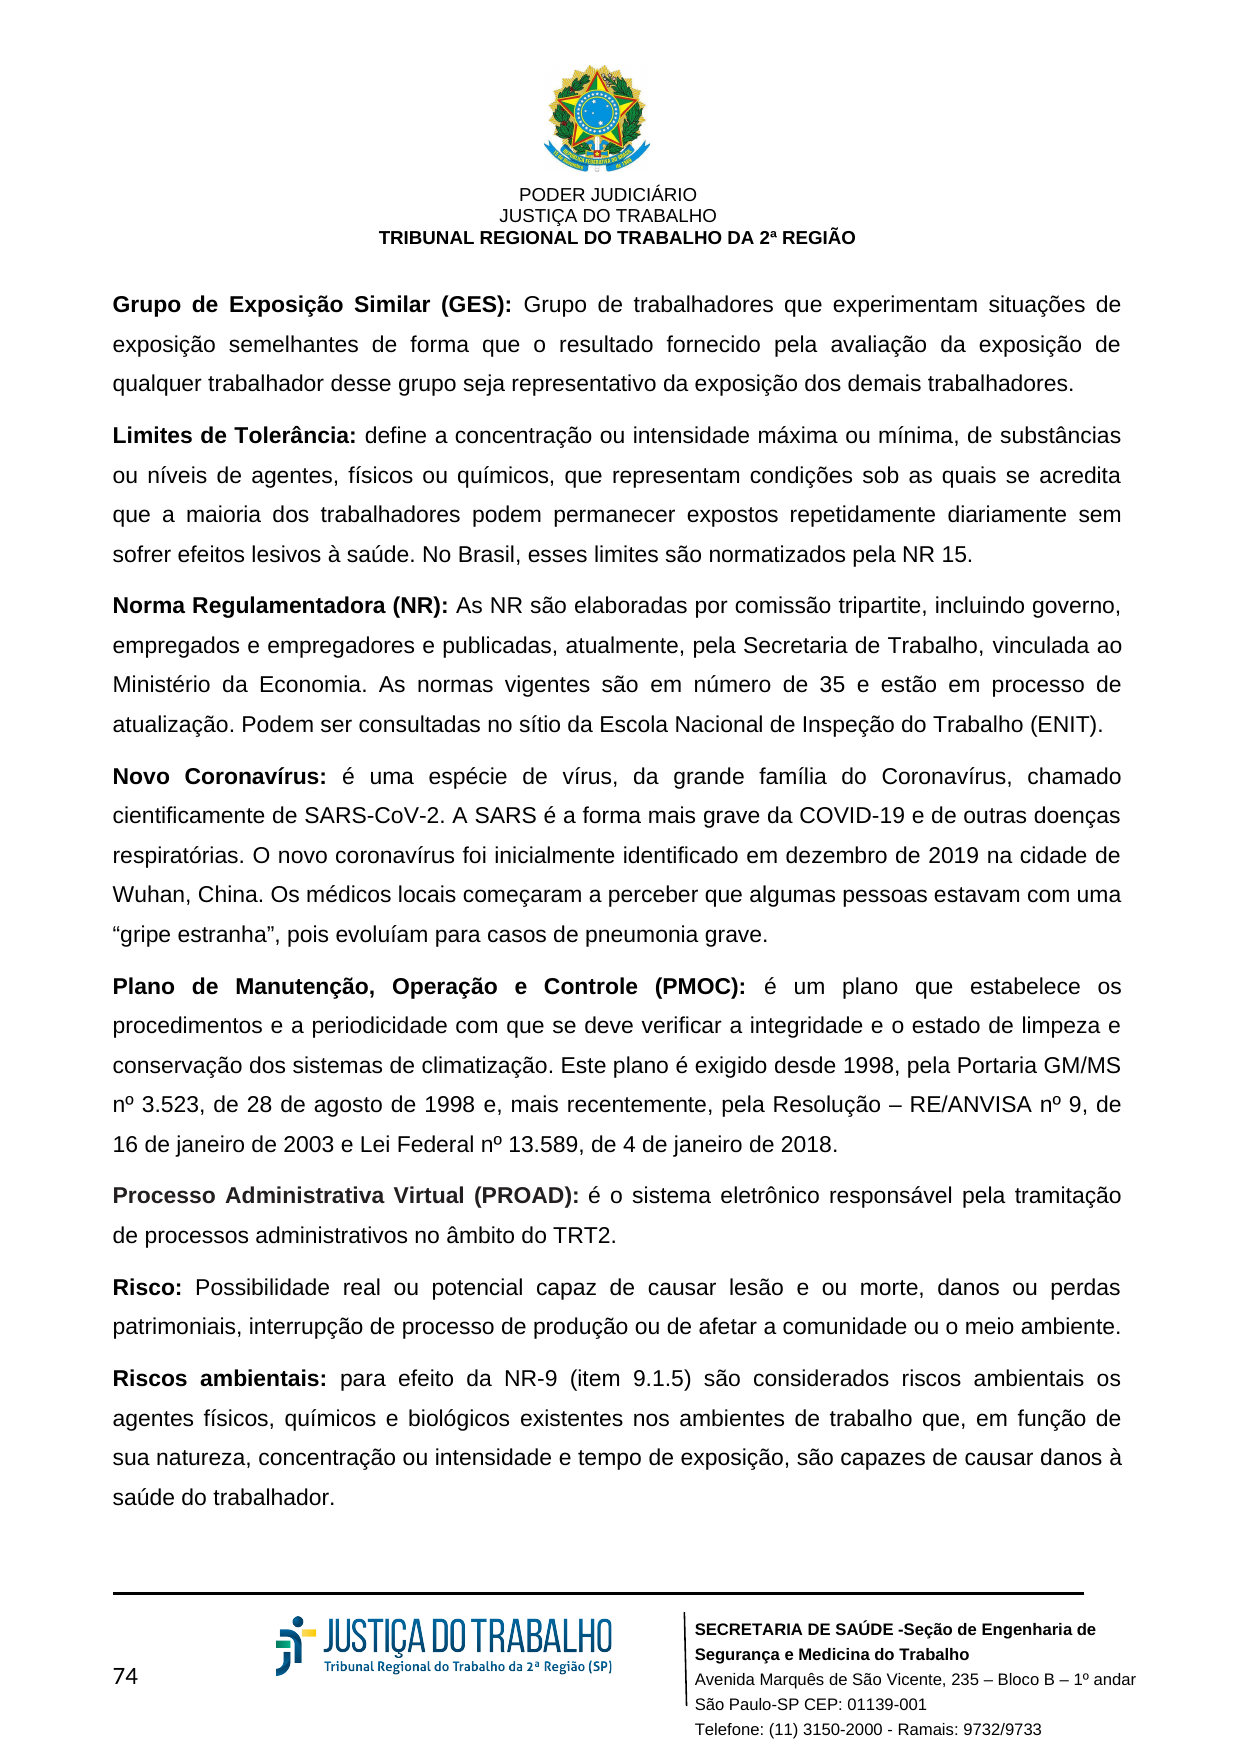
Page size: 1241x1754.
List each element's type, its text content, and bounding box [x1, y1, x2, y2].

text Limites de Tolerância: define a concentração ou intensidade máxima ou mínima, de substâncias ou níveis de agentes, físicos ou químicos, que representam condições sob as quais se acredita que a maioria dos trabalhadores podem permanecer expostos repetidamente diariamente sem sofrer efeitos lesivos à saúde. No Brasil, esses limites são normatizados pela NR 15. [112, 422, 1122, 567]
picture [543, 65, 650, 172]
text Norma Regulamentadora (NR): As NR são elaboradas por comissão tripartite, incluindo governo, empregados e empregadores e publicadas, atualmente, pela Secretaria de Trabalho, vinculada ao Ministério da Economia. As normas vigentes são em número de 35 e estão em processo de atualização. Podem ser consultadas no sítio da Escola Nacional de Inspeção do Trabalho (ENIT). [112, 592, 1122, 737]
text Novo Coronavírus: é uma espécie de vírus, da grande família do Coronavírus, chamado cientificamente de SARS-CoV-2. A SARS é a forma mais grave da COVID-19 e de outras doenças respiratórias. O novo coronavírus foi inicialmente identificado em dezembro de 2019 na cidade de Wuhan, China. Os médicos locais começaram a perceber que algumas pessoas estavam com uma “gripe estranha”, pois evoluíam para casos de pneumonia grave. [112, 763, 1122, 947]
text Riscos ambientais: para efeito da NR-9 (item 9.1.5) são considerados riscos ambientais os agentes físicos, químicos e biológicos existentes nos ambientes de trabalho que, em função de sua natureza, concentração ou intensidade e tempo de exposição, são capazes de causar danos à saúde do trabalhador. [112, 1365, 1122, 1510]
text Risco: Possibilidade real ou potencial capaz de causar lesão e ou morte, danos ou perdas patrimoniais, interrupção de processo de produção ou de afetar a comunidade ou o meio ambiente. [112, 1274, 1122, 1339]
picture [276, 1616, 612, 1676]
text Processo Administrativa Virtual (PROAD): é o sistema eletrônico responsável pela tramitação de processos administrativos no âmbito do TRT2. [112, 1182, 1122, 1248]
text Grupo de Exposição Similar (GES): Grupo de trabalhadores que experimentam situações de exposição semelhantes de forma que o resultado fornecido pela avaliação da exposição de qualquer trabalhador desse grupo seja representativo da exposição dos demais trabalhadores. [112, 291, 1122, 397]
text Plano de Manutenção, Operação e Controle (PMOC): é um plano que estabelece os procedimentos e a periodicidade com que se deve verificar a integridade e o estado de limpeza e conservação dos sistemas de climatização. Este plano é exigido desde 1998, pela Portaria GM/MS nº 3.523, de 28 de agosto de 1998 e, mais recentemente, pela Resolução – RE/ANVISA nº 9, de 16 de janeiro de 2003 e Lei Federal nº 13.589, de 4 de janeiro de 2018. [112, 973, 1122, 1157]
